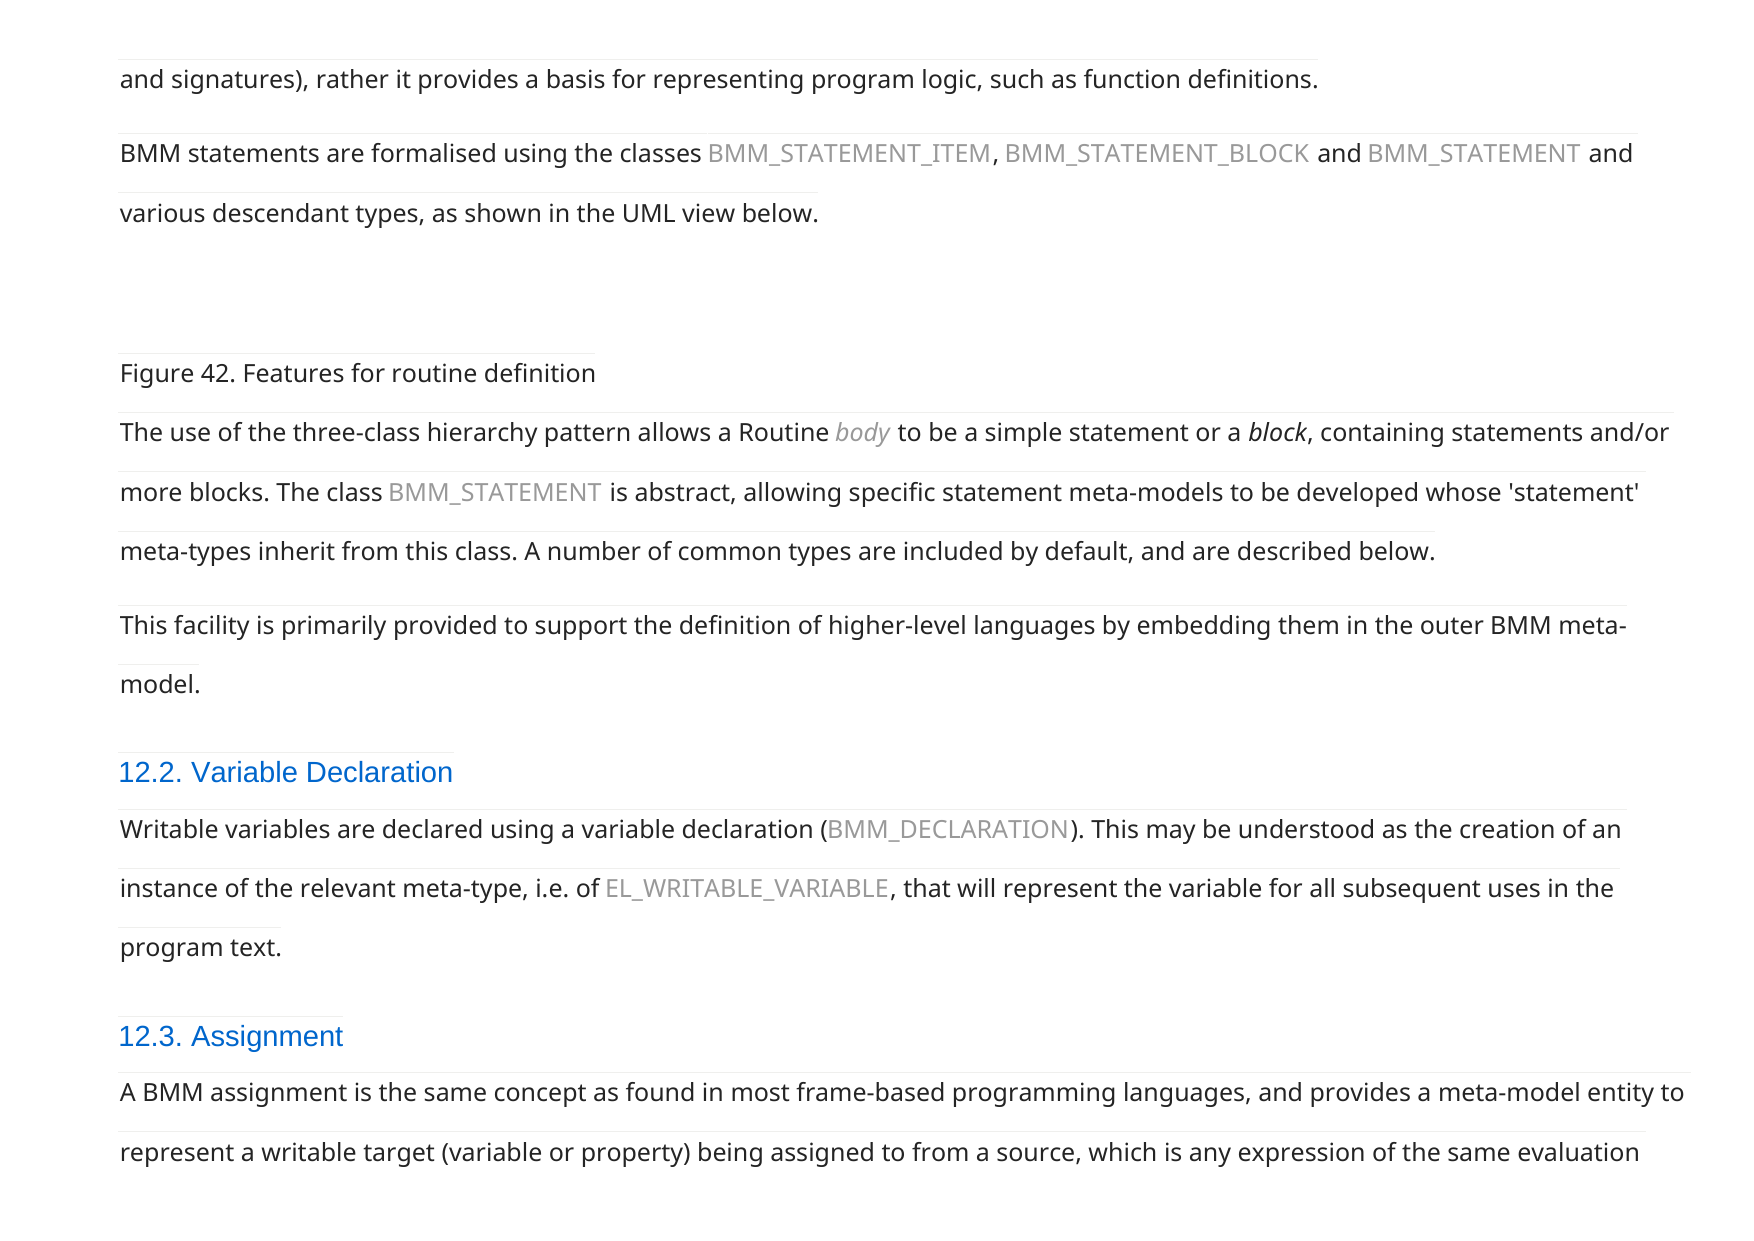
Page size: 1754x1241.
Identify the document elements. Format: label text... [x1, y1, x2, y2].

text This facility is primarily provided to support the definition of higher-level languages by embedding them in the outer BMM meta-model. [118, 604, 1695, 701]
text BMM provides meta-model elements for defining the body of a routine, consisting of statements. This facility is not needed for achieving the original purpose of BMM, i.e. a computable in-memory representation of a model at the interface level (classes, types and signatures), rather it provides a basis for representing program logic, such as function definitions. [118, 59, 1695, 96]
text The use of the three-class hierarchy pattern allows a Routine body to be a simple statement or a block, containing statements and/or more blocks. The class BMM_STATEMENT is abstract, allowing specific statement meta-models to be developed whose 'statement' meta-types inherit from this class. A number of common types are included by default, and are described below. [118, 412, 1695, 568]
subtitle 12.2. Variable Declaration [118, 752, 1695, 789]
text Writable variables are declared using a variable declaration (BMM_DECLARATION). This may be understood as the creation of an instance of the relevant meta-type, i.e. of EL_WRITABLE_VARIABLE, that will represent the variable for all subsequent uses in the program text. [118, 808, 1695, 964]
text A BMM assignment is the same concept as found in most frame-based programming languages, and provides a meta-model entity to represent a writable target (variable or property) being assigned to from a source, which is any expression of the same evaluation type. Type checking is thus based on a comparison of definition.type of the target and eval_type() of the source. [118, 1072, 1695, 1168]
text Figure 42. Features for routine definition [118, 353, 1695, 390]
subtitle 12.3. Assignment [118, 1016, 1695, 1052]
text BMM statements are formalised using the classes BMM_STATEMENT_ITEM, BMM_STATEMENT_BLOCK and BMM_STATEMENT and various descendant types, as shown in the UML view below. [118, 133, 1695, 229]
